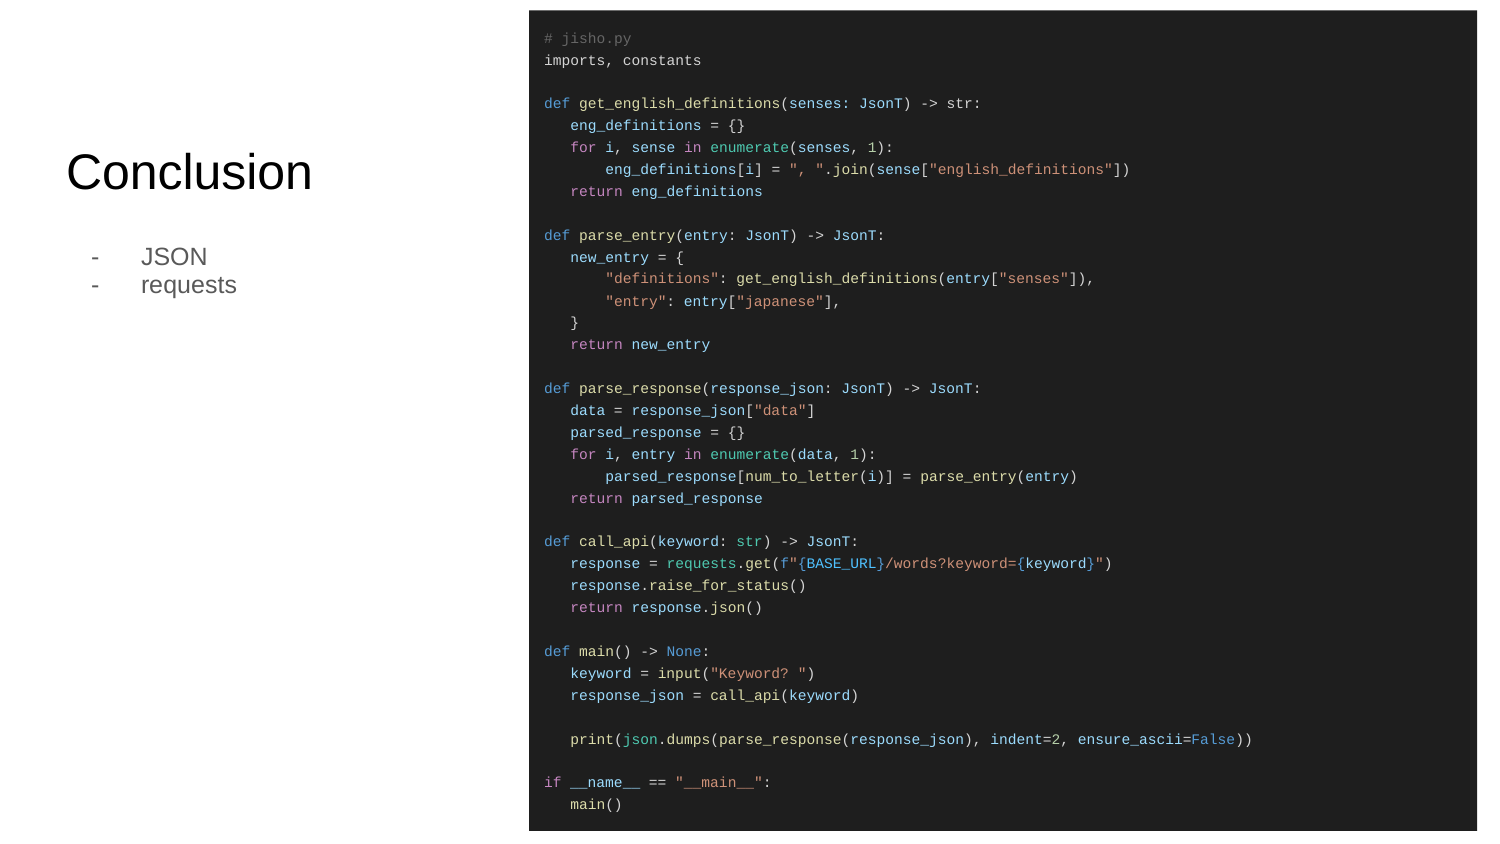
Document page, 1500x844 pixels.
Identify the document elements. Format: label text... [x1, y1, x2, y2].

list JSON requests [51, 227, 512, 750]
list # jisho.py imports, constants def get_english_definitions(senses: JsonT) -> str: eng_definitions = {} for i, sense in enumerate(senses, 1): eng_definitions[i] = ", ".join(sense["english_definitions"]) return eng_definitions def parse_entry(entry: JsonT) -> JsonT: new_entry = { "definitions": get_english_definitions(entry["senses"]), "entry": entry["japanese"], } return new_entry def parse_response(response_json: JsonT) -> JsonT: data = response_json["data"] parsed_response = {} for i, entry in enumerate(data, 1): parsed_response[num_to_letter(i)] = parse_entry(entry) return parsed_response def call_api(keyword: str) -> JsonT: response = requests.get(f"{BASE_URL}/words?keyword={keyword}") response.raise_for_status() return response.json() def main() -> None: keyword = input("Keyword? ") response_json = call_api(keyword) print(json.dumps(parse_response(response_json), indent=2, ensure_ascii=False)) if __name__ == "__main__": main() [529, 10, 1478, 831]
title Conclusion [51, 91, 512, 216]
